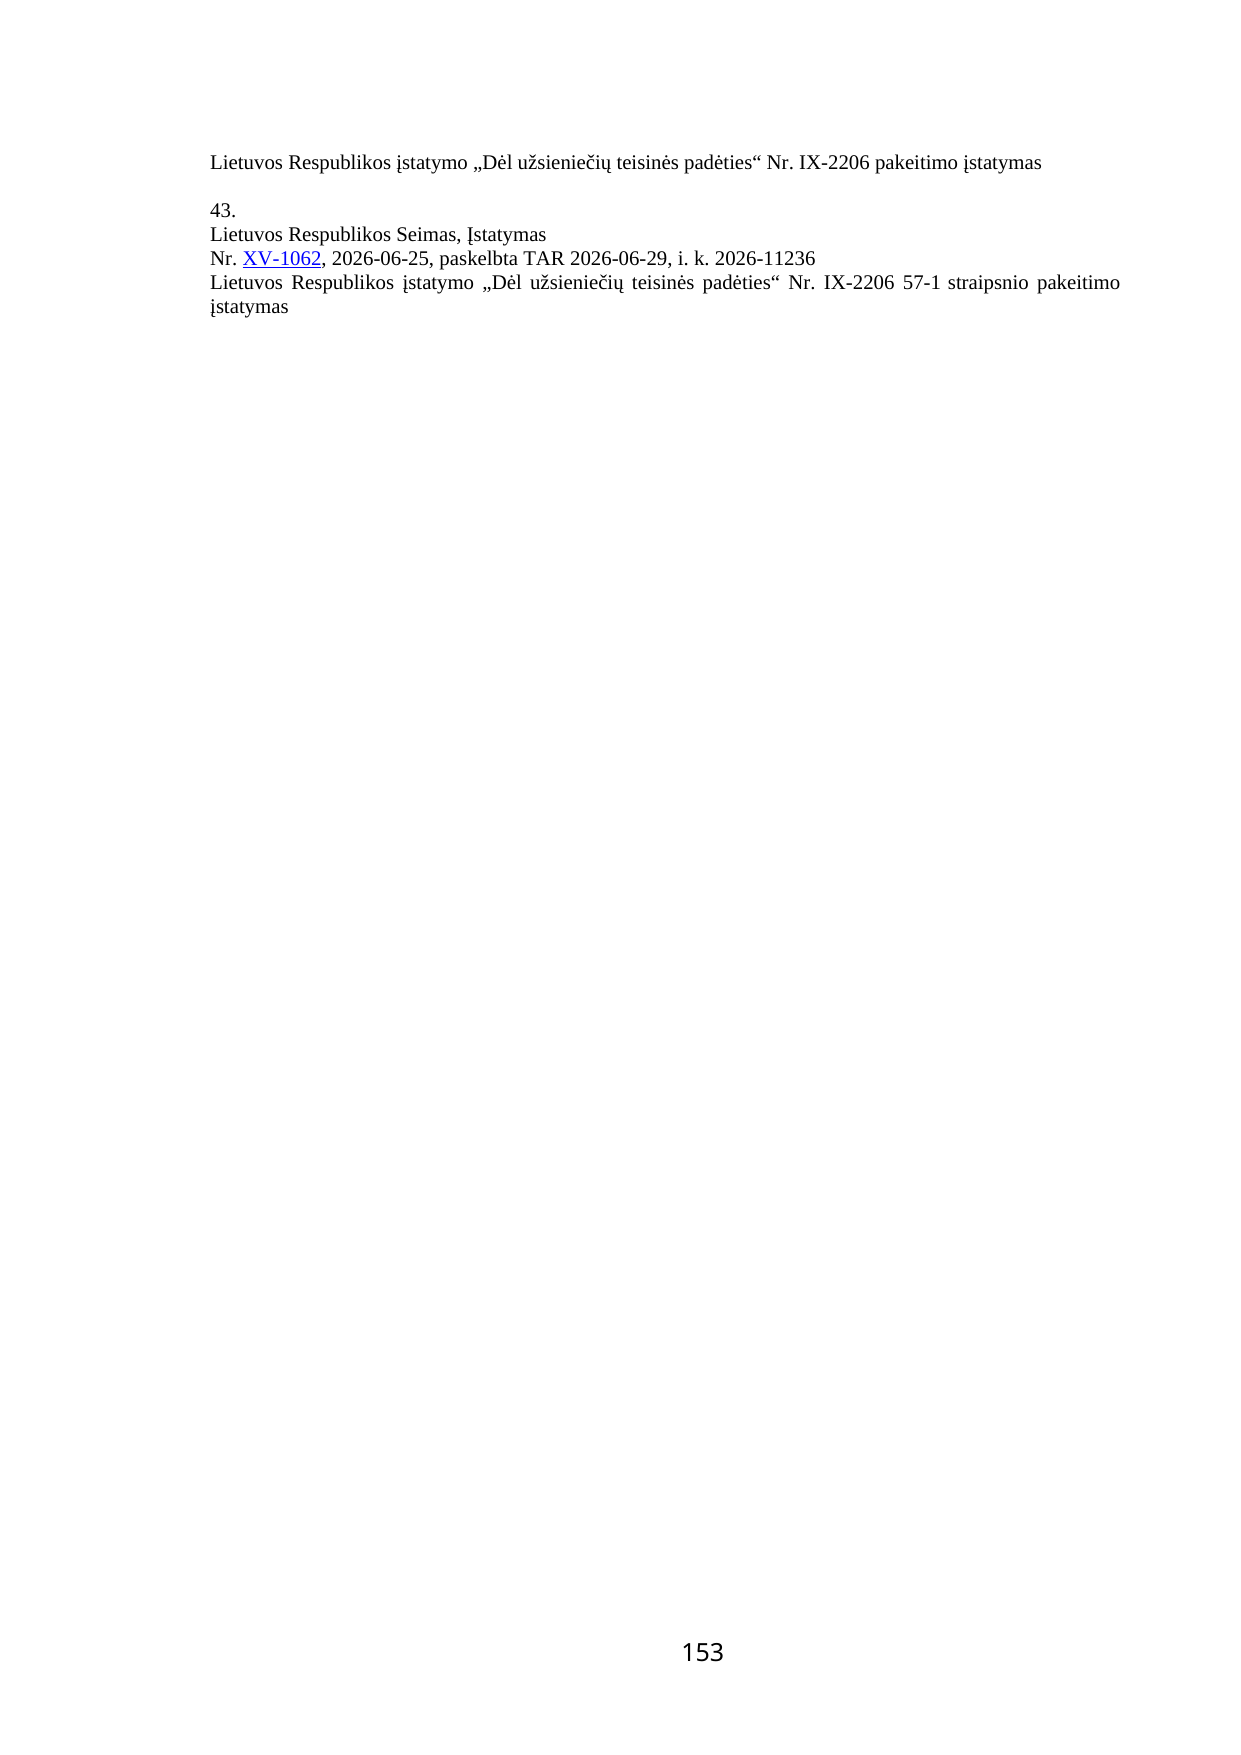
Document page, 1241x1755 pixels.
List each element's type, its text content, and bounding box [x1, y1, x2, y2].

text Lietuvos Respublikos įstatymo „Dėl užsieniečių teisinės padėties“ Nr. IX-2206 pakeitimo įstatymas [210, 150, 1120, 174]
text 43. [210, 198, 1120, 222]
text Lietuvos Respublikos Seimas, Įstatymas [210, 222, 1120, 246]
text Lietuvos Respublikos įstatymo „Dėl užsieniečių teisinės padėties“ Nr. IX-2206 57-1 straipsnio pakeitimo įstatymas [210, 270, 1120, 318]
text Nr. XV-1062, 2026-06-25, paskelbta TAR 2026-06-29, i. k. 2026-11236 [210, 246, 1120, 270]
